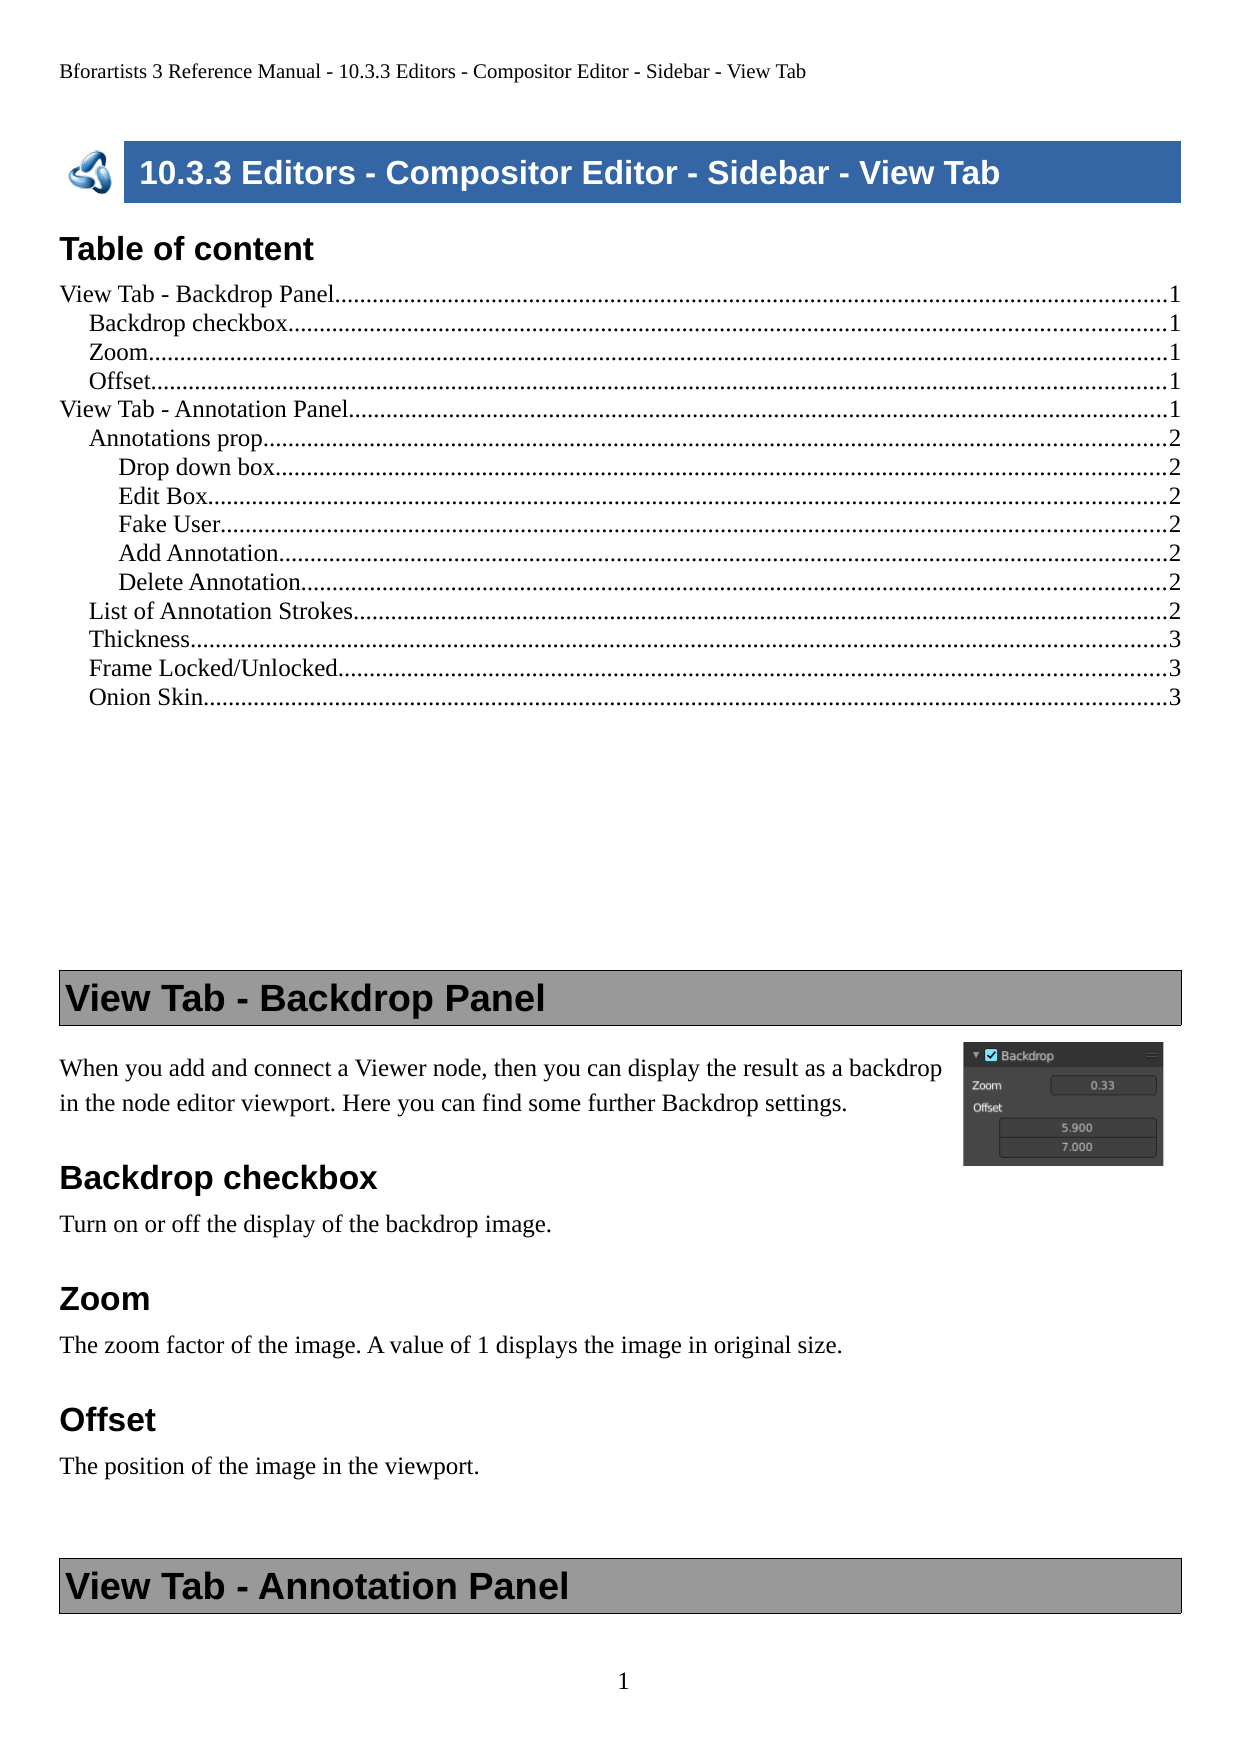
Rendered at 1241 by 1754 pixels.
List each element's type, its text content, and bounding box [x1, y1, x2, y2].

text View Tab - Annotation Panel 1 [59, 394, 1181, 423]
text Offset 1 [88, 366, 1181, 394]
text The position of the image in the viewport. [59, 1451, 1181, 1480]
text Backdrop checkbox 1 [88, 308, 1181, 337]
text Turn on or off the display of the backdrop image. [59, 1209, 1181, 1238]
text Annotations prop 2 [88, 423, 1181, 452]
table_header 10.3.3 Editors - Compositor Editor - Sidebar - View Tab [124, 141, 1181, 203]
subtitle Offset [59, 1400, 1181, 1439]
subtitle Backdrop checkbox [59, 1158, 1181, 1197]
text Drop down box 2 [118, 452, 1181, 481]
text Zoom 1 [88, 337, 1181, 366]
table_header View Tab - Annotation Panel [60, 1559, 1181, 1613]
text When you add and connect a Viewer node, then you can display the result as a backdrop in the node editor viewport. Here you can find some further Backdrop settings. [59, 1053, 963, 1117]
table_header View Tab - Backdrop Panel [60, 971, 1181, 1025]
text Fake User 2 [118, 509, 1181, 538]
text View Tab - Backdrop Panel 1 [59, 279, 1181, 308]
text Edit Box 2 [118, 481, 1181, 509]
text Add Annotation 2 [118, 538, 1181, 567]
subtitle Zoom [59, 1279, 1181, 1318]
text The zoom factor of the image. A value of 1 displays the image in original size. [59, 1330, 1181, 1359]
text Onion Skin 3 [88, 682, 1181, 711]
table_header [59, 141, 124, 203]
text Thickness 3 [88, 624, 1181, 653]
text Frame Locked/Unlocked 3 [88, 653, 1181, 682]
picture [65, 147, 114, 197]
text Delete Annotation 2 [118, 567, 1181, 596]
text List of Annotation Strokes 2 [88, 596, 1181, 624]
subtitle Table of content [59, 228, 1181, 267]
picture [963, 1042, 1164, 1166]
